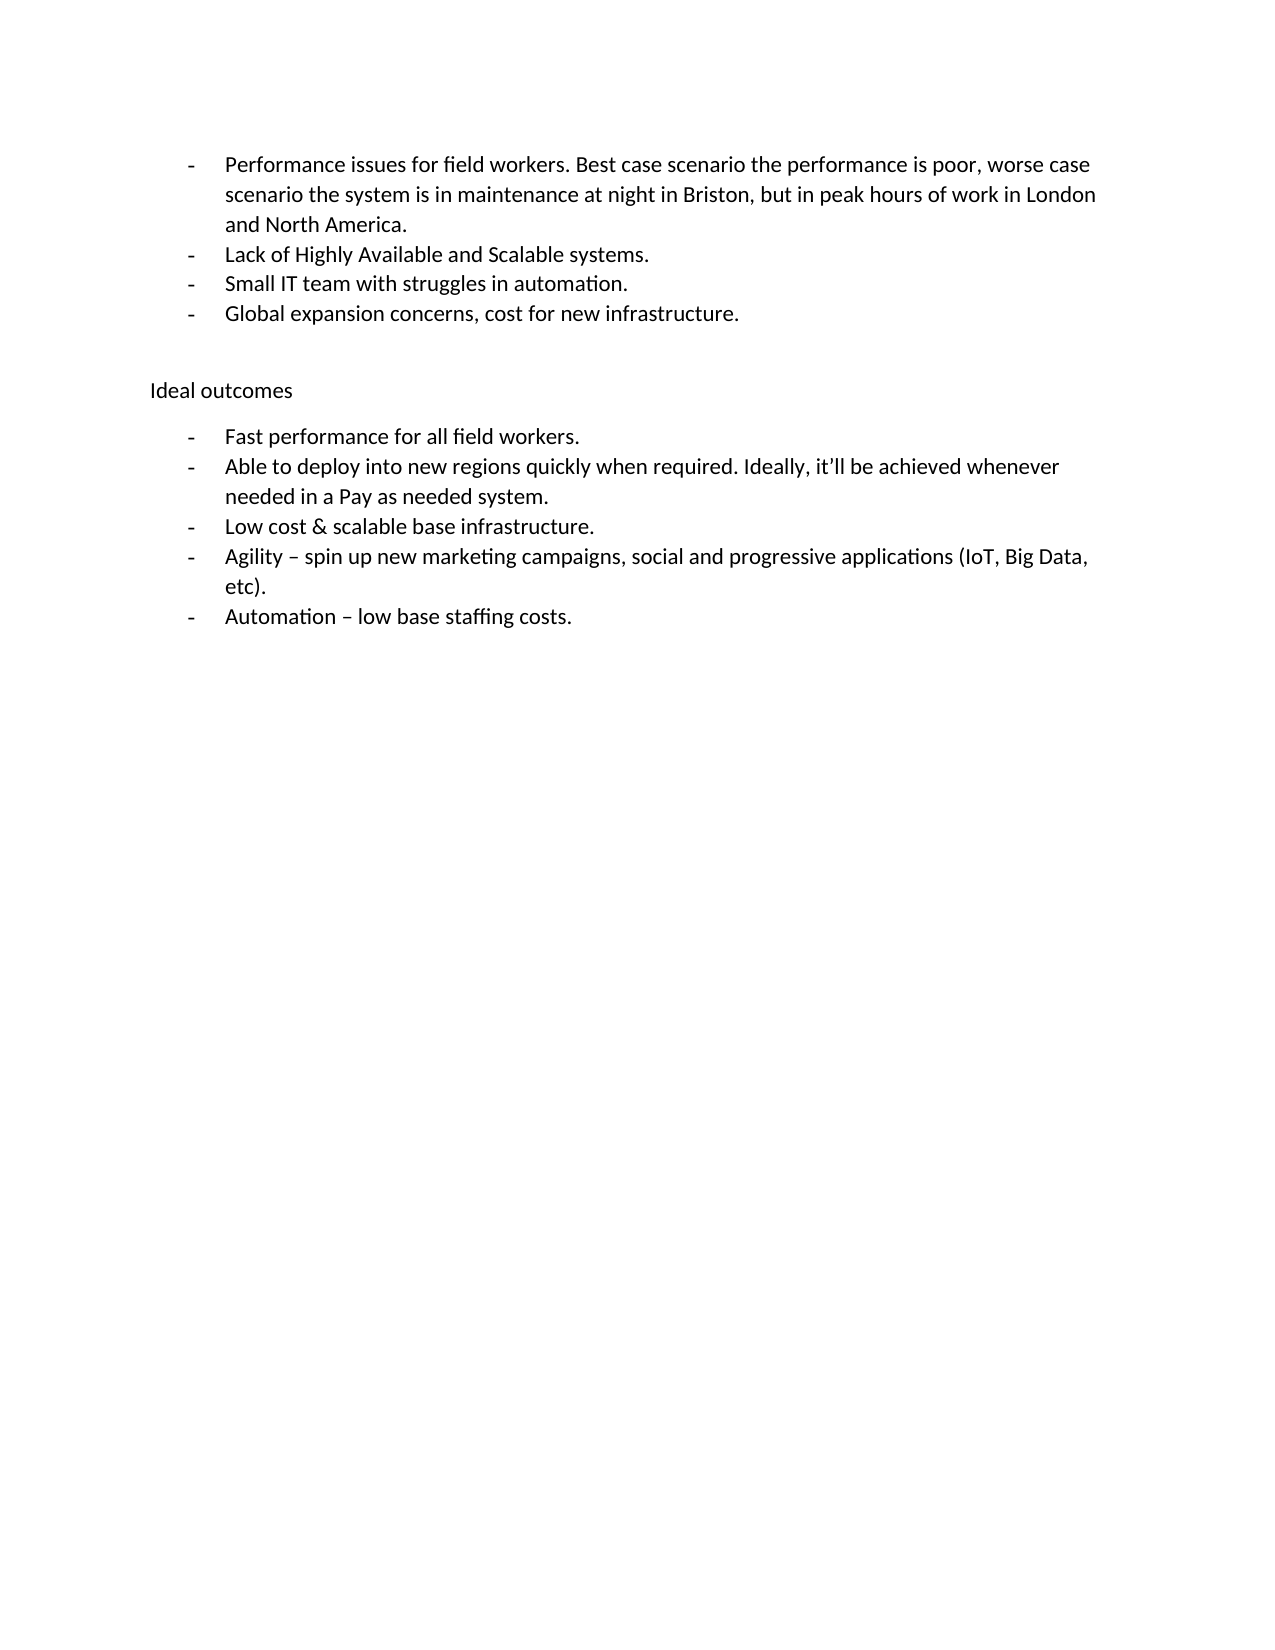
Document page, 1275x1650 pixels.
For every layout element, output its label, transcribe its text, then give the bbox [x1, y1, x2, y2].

text Ideal outcomes [150, 376, 1125, 404]
list Small IT team with struggles in automation. [187, 269, 1125, 298]
list Lack of Highly Available and Scalable systems. [187, 240, 1125, 268]
list Fast performance for all field workers. [187, 422, 1125, 451]
list Able to deploy into new regions quickly when required. Ideally, it’ll be achieved whenever needed in a Pay as needed system. [187, 452, 1125, 510]
list Agility – spin up new marketing campaigns, social and progressive applications (IoT, Big Data, etc). [187, 542, 1125, 600]
list Low cost & scalable base infrastructure. [187, 512, 1125, 540]
list Global expansion concerns, cost for new infrastructure. [187, 299, 1125, 327]
list Performance issues for field workers. Best case scenario the performance is poor, worse case scenario the system is in maintenance at night in Briston, but in peak hours of work in London and North America. [187, 150, 1125, 238]
list Automation – low base staffing costs. [187, 602, 1125, 630]
